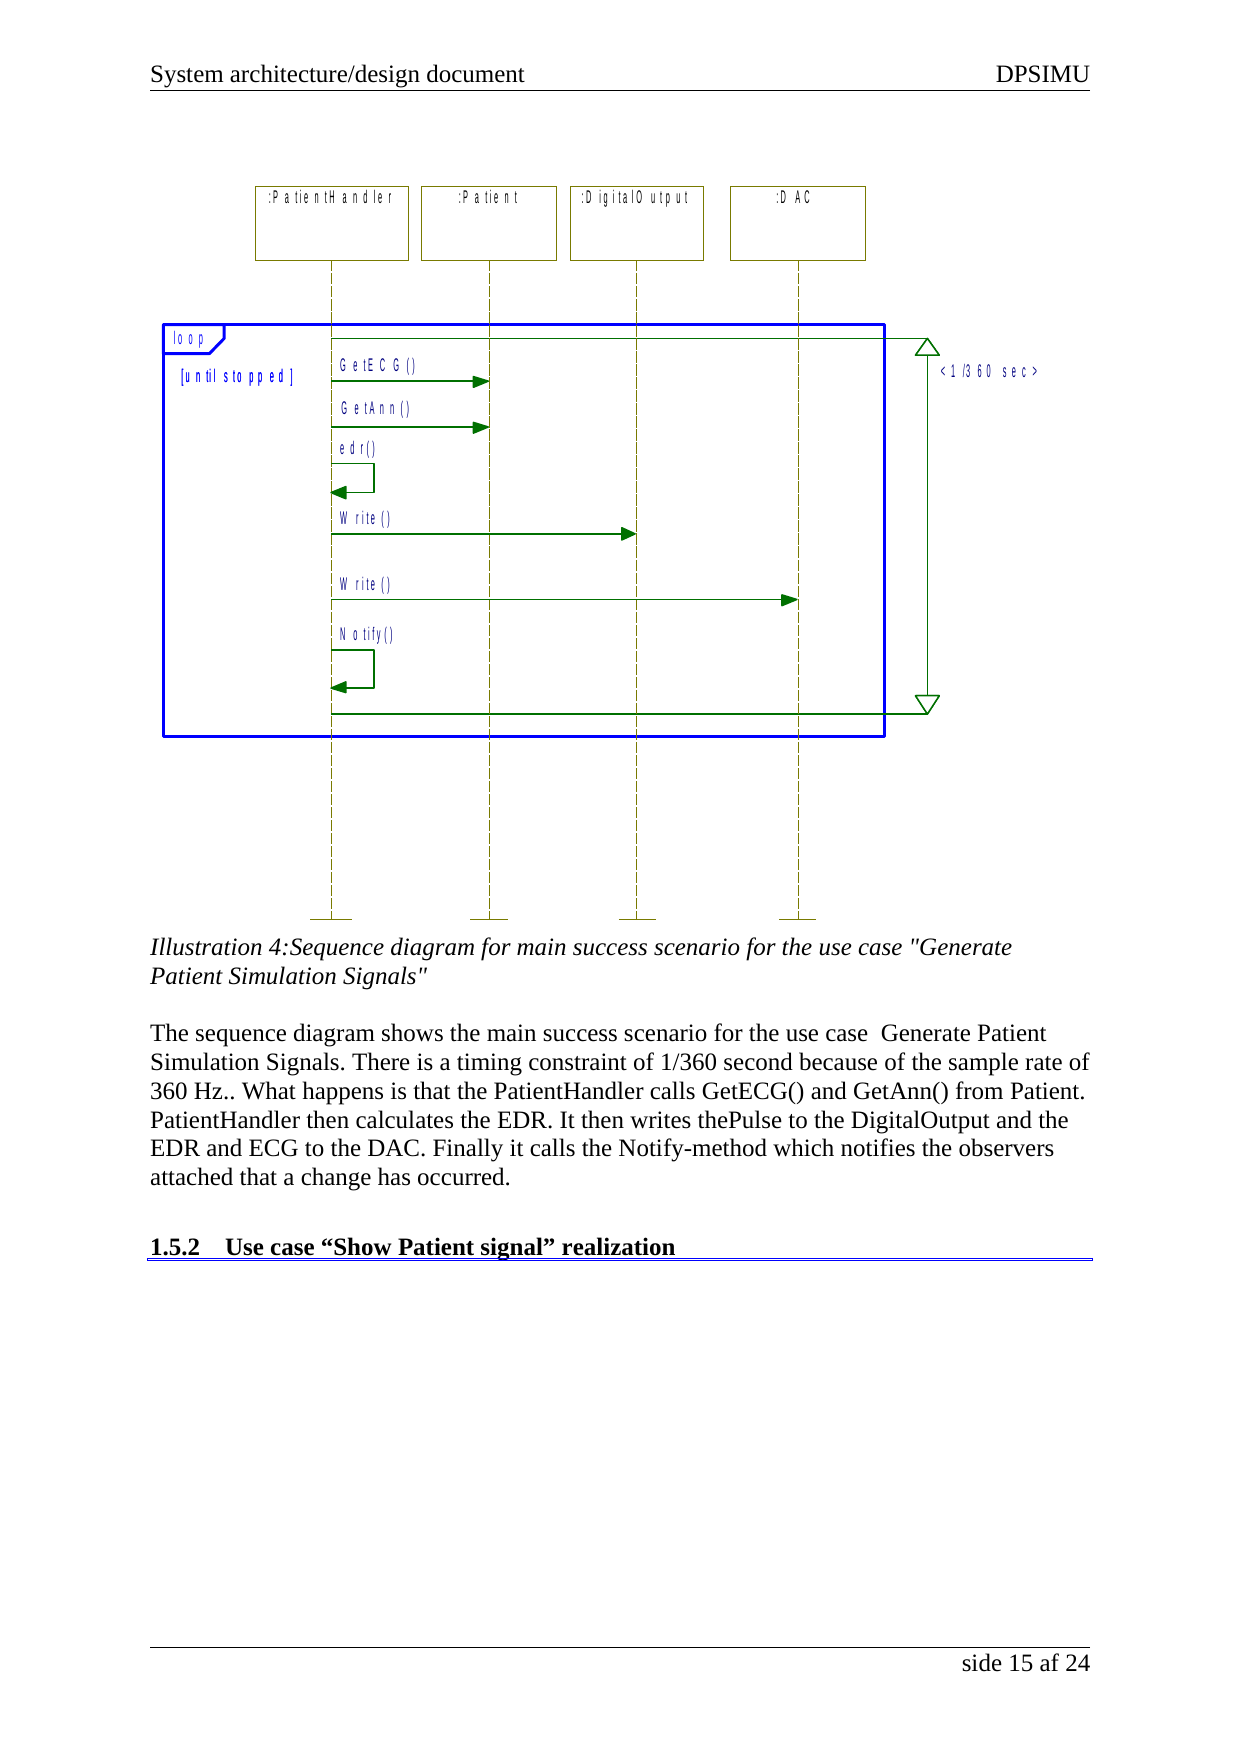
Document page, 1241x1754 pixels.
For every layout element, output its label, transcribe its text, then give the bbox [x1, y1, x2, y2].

text Illustration 4:Sequence diagram for main success scenario for the use case "Generate Patient Simulation Signals" [150, 173, 1071, 990]
text The sequence diagram shows the main success scenario for the use case Generate Patient Simulation Signals. There is a timing constraint of 1/360 second because of the sample rate of 360 Hz.. What happens is that the PatientHandler calls GetECG() and GetAnn() from Patient. PatientHandler then calculates the EDR. It then writes thePulse to the DigitalOutput and the EDR and ECG to the DAC. Finally it calls the Notify-method which notifies the observers attached that a change has occurred. [150, 1018, 1090, 1191]
subtitle Use case “Show Patient signal” realization [150, 1232, 1090, 1258]
